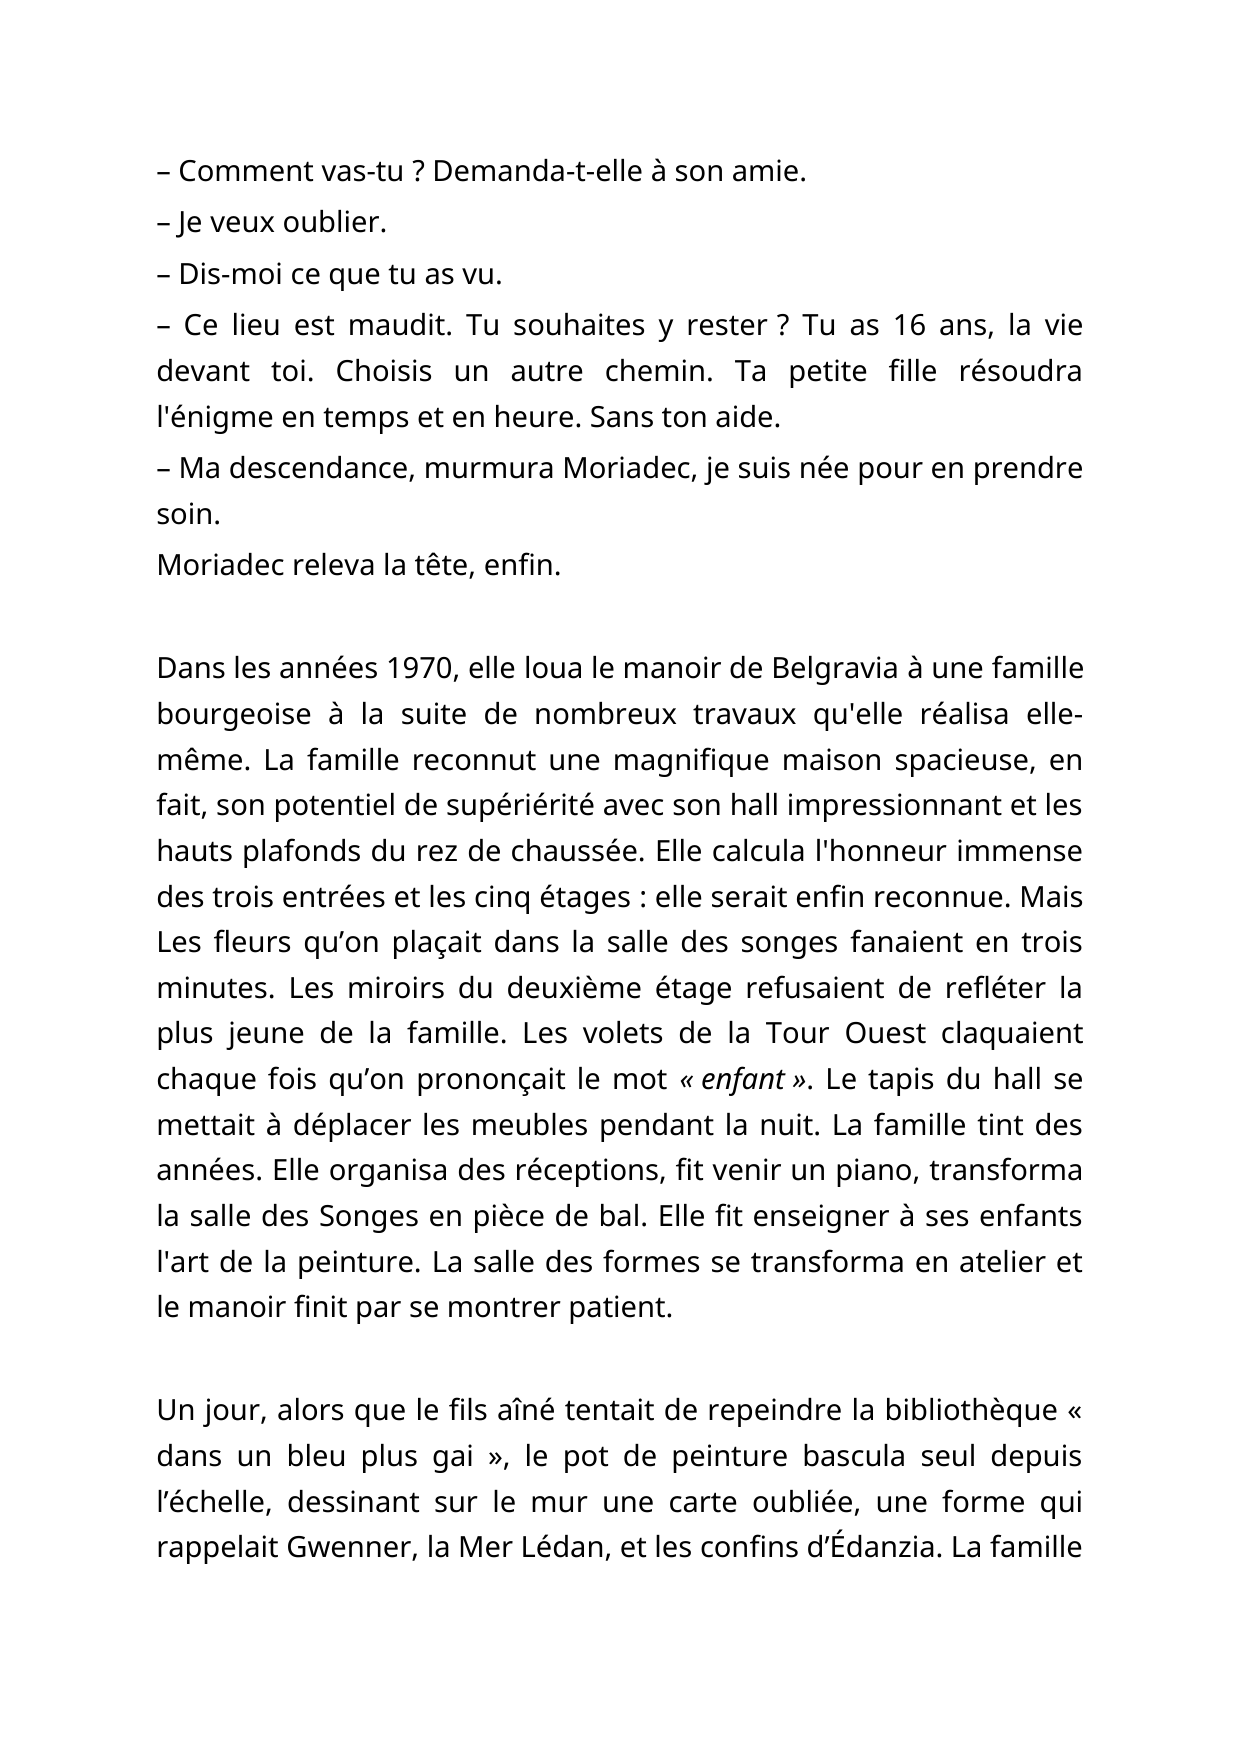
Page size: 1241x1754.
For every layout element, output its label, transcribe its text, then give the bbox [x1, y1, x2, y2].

text Dans les années 1970, elle loua le manoir de Belgravia à une famille bourgeoise à la suite de nombreux travaux qu'elle réalisa elle-même. La famille reconnut une magnifique maison spacieuse, en fait, son potentiel de supériérité avec son hall impressionnant et les hauts plafonds du rez de chaussée. Elle calcula l'honneur immense des trois entrées et les cinq étages : elle serait enfin reconnue. Mais Les fleurs qu’on plaçait dans la salle des songes fanaient en trois minutes. Les miroirs du deuxième étage refusaient de refléter la plus jeune de la famille. Les volets de la Tour Ouest claquaient chaque fois qu’on prononçait le mot « enfant ». Le tapis du hall se mettait à déplacer les meubles pendant la nuit. La famille tint des années. Elle organisa des réceptions, fit venir un piano, transforma la salle des Songes en pièce de bal. Elle fit enseigner à ses enfants l'art de la peinture. La salle des formes se transforma en atelier et le manoir finit par se montrer patient. [156, 648, 1084, 1326]
text – Ma descendance, murmura Moriadec, je suis née pour en prendre soin. [156, 447, 1084, 533]
text Un jour, alors que le fils aîné tentait de repeindre la bibliothèque « dans un bleu plus gai », le pot de peinture bascula seul depuis l’échelle, dessinant sur le mur une carte oubliée, une forme qui rappelait Gwenner, la Mer Lédan, et les confins d’Édanzia. La famille [156, 1390, 1084, 1566]
text Moriadec releva la tête, enfin. [156, 545, 1084, 584]
text – Je veux oublier. [156, 202, 1084, 241]
text – Ce lieu est maudit. Tu souhaites y rester ? Tu as 16 ans, la vie devant toi. Choisis un autre chemin. Ta petite fille résoudra l'énigme en temps et en heure. Sans ton aide. [156, 305, 1084, 436]
text – Comment vas-tu ? Demanda-t-elle à son amie. [156, 150, 1084, 190]
text – Dis-moi ce que tu as vu. [156, 253, 1084, 293]
